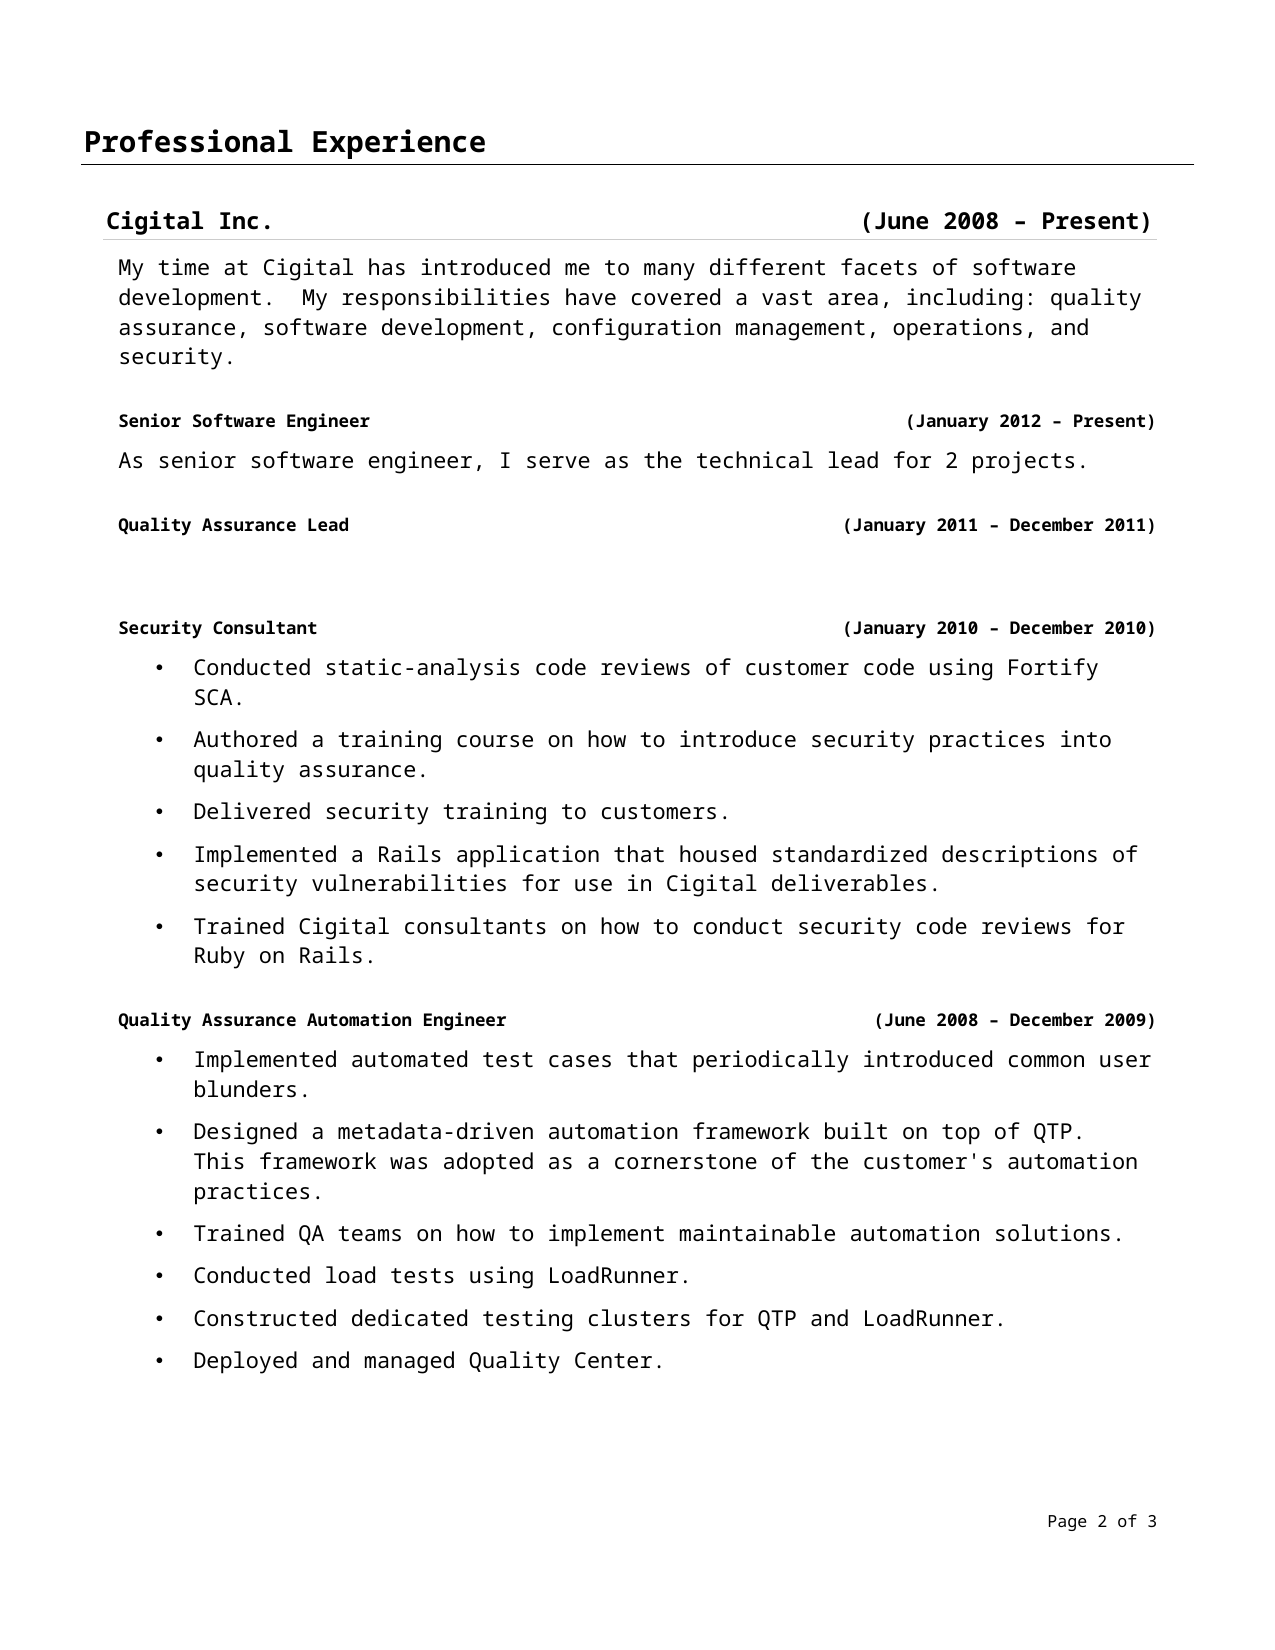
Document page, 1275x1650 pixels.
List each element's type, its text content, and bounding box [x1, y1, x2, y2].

list Constructed dedicated testing clusters for QTP and LoadRunner. [156, 1303, 1157, 1332]
subtitle Security Consultant (January 2010 – December 2010) [118, 616, 1157, 640]
list Trained QA teams on how to implement maintainable automation solutions. [156, 1218, 1157, 1248]
subtitle Professional Experience [81, 118, 1194, 164]
list Conducted static-analysis code reviews of customer code using Fortify SCA. [156, 652, 1157, 712]
list Conducted load tests using LoadRunner. [156, 1260, 1157, 1290]
list Delivered security training to customers. [156, 796, 1157, 826]
list Implemented automated test cases that periodically introduced common user blunders. [156, 1044, 1157, 1104]
list Designed a metadata-driven automation framework built on top of QTP. This framework was adopted as a cornerstone of the customer's automation practices. [156, 1116, 1157, 1206]
list Implemented a Rails application that housed standardized descriptions of security vulnerabilities for use in Cigital deliverables. [156, 839, 1157, 898]
list Deployed and managed Quality Center. [156, 1345, 1157, 1375]
text My time at Cigital has introduced me to many different facets of software development. My responsibilities have covered a vast area, including: quality assurance, software development, configuration management, operations, and security. [118, 252, 1157, 371]
subtitle Cigital Inc. (June 2008 – Present) [103, 201, 1157, 239]
subtitle Quality Assurance Lead (January 2011 – December 2011) [118, 512, 1157, 536]
list Trained Cigital consultants on how to conduct security code reviews for Ruby on Rails. [156, 911, 1157, 970]
text As senior software engineer, I serve as the technical lead for 2 projects. [118, 445, 1157, 475]
list Authored a training course on how to introduce security practices into quality assurance. [156, 724, 1157, 784]
subtitle Senior Software Engineer (January 2012 – Present) [118, 408, 1157, 432]
subtitle Quality Assurance Automation Engineer (June 2008 – December 2009) [118, 1008, 1157, 1032]
